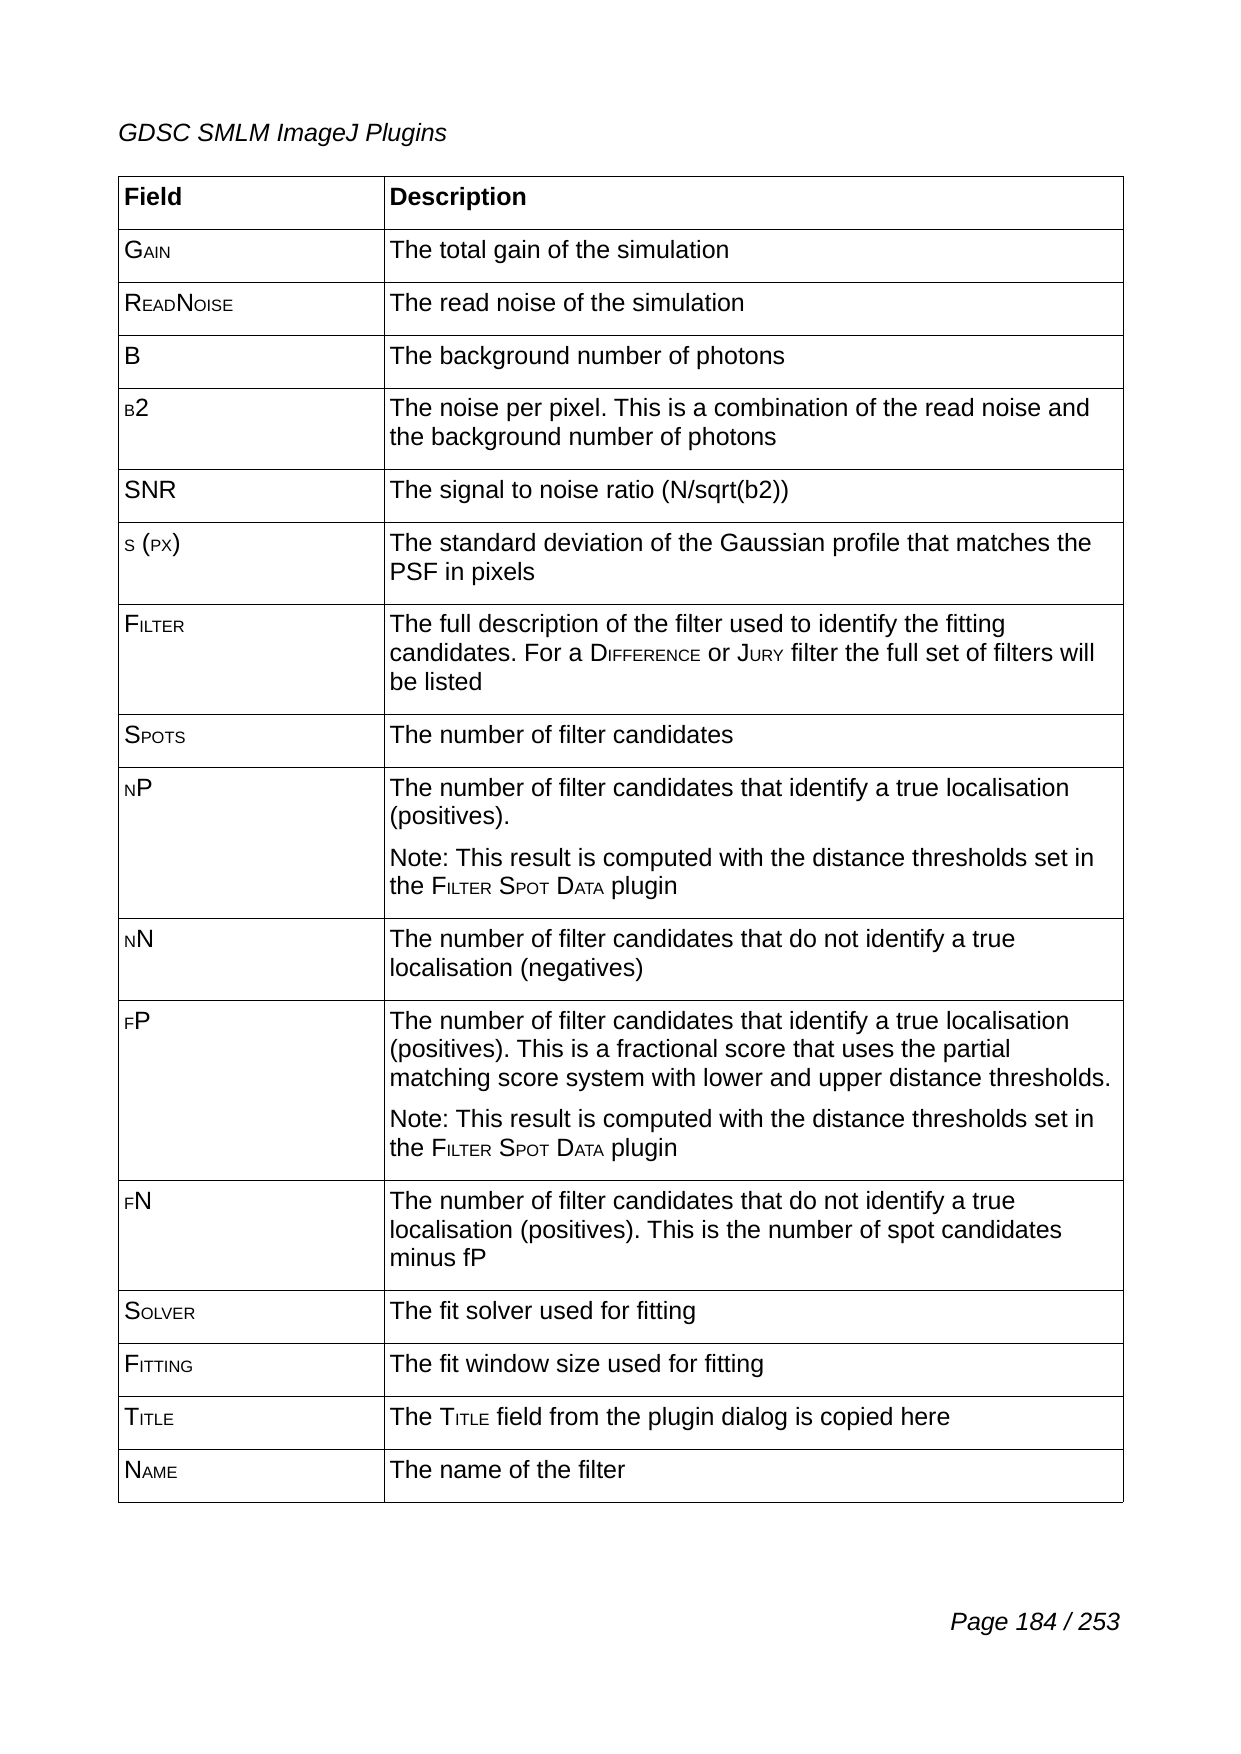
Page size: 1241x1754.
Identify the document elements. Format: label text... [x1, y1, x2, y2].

table_header Field [119, 177, 384, 229]
table_cell nN [119, 919, 384, 1000]
table_cell The total gain of the simulation [385, 230, 1123, 282]
table_cell The number of filter candidates [385, 715, 1123, 767]
table_cell The name of the filter [385, 1450, 1123, 1502]
table_cell The number of filter candidates that do not identify a true localisation (positives). This is the number of spot candidates minus fP [385, 1181, 1123, 1290]
table_cell The signal to noise ratio (N/sqrt(b2)) [385, 470, 1123, 522]
table_cell Name [119, 1450, 384, 1502]
table_cell Filter [119, 605, 384, 714]
table_cell fN [119, 1181, 384, 1290]
table_cell The fit window size used for fitting [385, 1344, 1123, 1396]
table_cell The Title field from the plugin dialog is copied here [385, 1397, 1123, 1449]
table_cell Spots [119, 715, 384, 767]
table_cell fP [119, 1001, 384, 1180]
table_cell ReadNoise [119, 283, 384, 335]
table_cell B [119, 336, 384, 388]
table_cell The number of filter candidates that identify a true localisation (positives). This is a fractional score that uses the partial matching score system with lower and upper distance thresholds. Note: This result is computed with the distance thresholds set in the Filter Spot Data plugin [385, 1001, 1123, 1180]
table_cell Gain [119, 230, 384, 282]
table_cell b2 [119, 389, 384, 469]
table_cell The background number of photons [385, 336, 1123, 388]
table_cell The read noise of the simulation [385, 283, 1123, 335]
table_cell The standard deviation of the Gaussian profile that matches the PSF in pixels [385, 523, 1123, 603]
table_cell The full description of the filter used to identify the fitting candidates. For a Difference or Jury filter the full set of filters will be listed [385, 605, 1123, 714]
table_cell Solver [119, 1291, 384, 1343]
table_cell Fitting [119, 1344, 384, 1396]
table_cell The number of filter candidates that identify a true localisation (positives). Note: This result is computed with the distance thresholds set in the Filter Spot Data plugin [385, 768, 1123, 918]
table_cell nP [119, 768, 384, 918]
table_cell SNR [119, 470, 384, 522]
table_cell The number of filter candidates that do not identify a true localisation (negatives) [385, 919, 1123, 1000]
table_cell s (px) [119, 523, 384, 603]
table_cell Title [119, 1397, 384, 1449]
table_header Description [385, 177, 1123, 229]
table_cell The noise per pixel. This is a combination of the read noise and the background number of photons [385, 389, 1123, 469]
table_cell The fit solver used for fitting [385, 1291, 1123, 1343]
